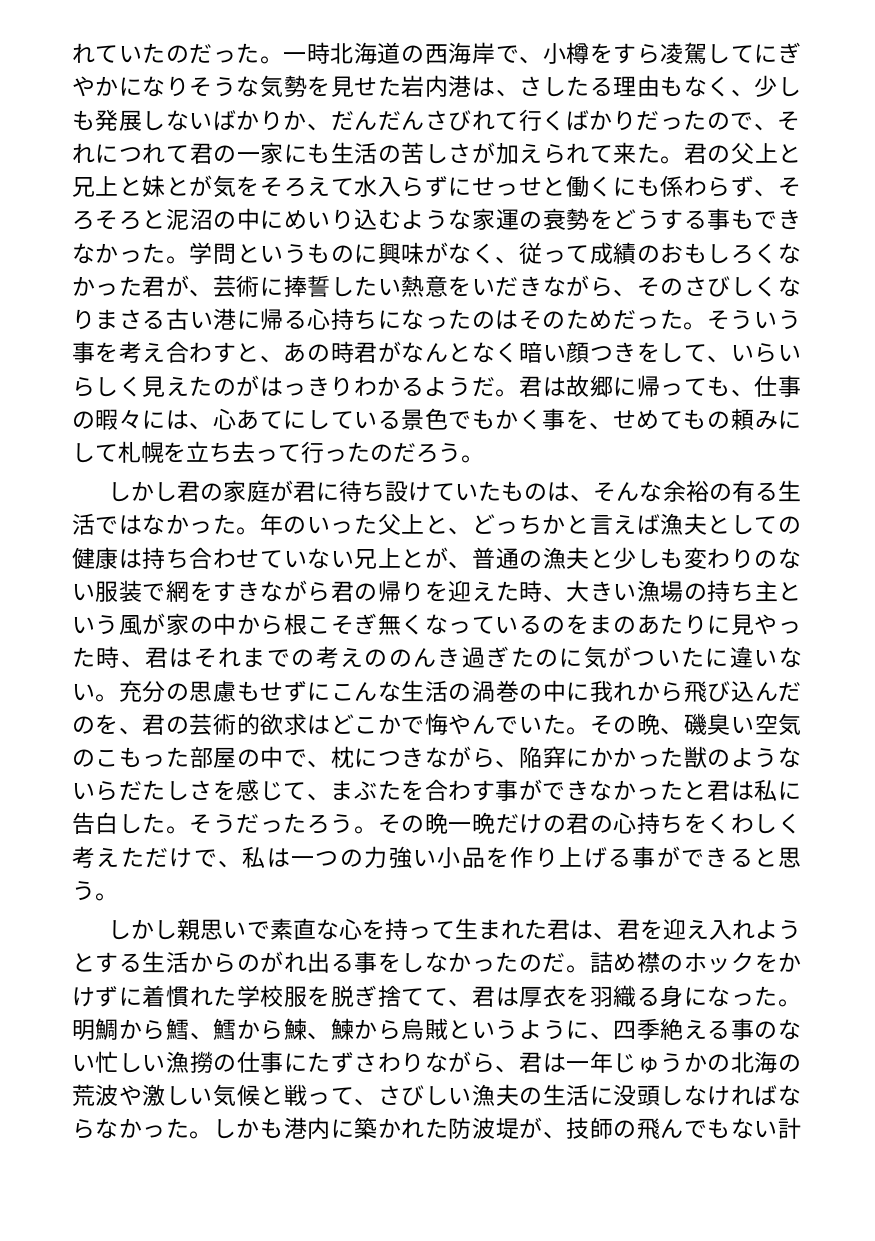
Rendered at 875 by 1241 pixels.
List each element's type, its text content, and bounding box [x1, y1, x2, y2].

text しかし親思いで素直な心を持って生まれた君は、君を迎え入れようとする生活からのがれ出る事をしなかったのだ。詰め襟のホックをかけずに着慣れた学校服を脱ぎ捨てて、君は厚衣を羽織る身になった。明鯛から鱈、鱈から鰊、鰊から烏賊というように、四季絶える事のない忙しい漁撈の仕事にたずさわりながら、君は一年じゅうかの北海の荒波や激しい気候と戦って、さびしい漁夫の生活に没頭しなければならなかった。しかも港内に築かれた防波堤が、技師の飛んでもない計 [72, 912, 802, 1144]
text しかし君の家庭が君に待ち設けていたものは、そんな余裕の有る生活ではなかった。年のいった父上と、どっちかと言えば漁夫としての健康は持ち合わせていない兄上とが、普通の漁夫と少しも変わりのない服装で網をすきながら君の帰りを迎えた時、大きい漁場の持ち主という風が家の中から根こそぎ無くなっているのをまのあたりに見やった時、君はそれまでの考えののんき過ぎたのに気がついたに違いない。充分の思慮もせずにこんな生活の渦巻の中に我れから飛び込んだのを、君の芸術的欲求はどこかで悔やんでいた。その晩、磯臭い空気のこもった部屋の中で、枕につきながら、陥穽にかかった獣のようないらだたしさを感じて、まぶたを合わす事ができなかったと君は私に告白した。そうだったろう。その晩一晩だけの君の心持ちをくわしく考えただけで、私は一つの力強い小品を作り上げる事ができると思う。 [72, 474, 802, 906]
text れていたのだった。一時北海道の西海岸で、小樽をすら凌駕してにぎやかになりそうな気勢を見せた岩内港は、さしたる理由もなく、少しも発展しないばかりか、だんだんさびれて行くばかりだったので、それにつれて君の一家にも生活の苦しさが加えられて来た。君の父上と兄上と妹とが気をそろえて水入らずにせっせと働くにも係わらず、そろそろと泥沼の中にめいり込むような家運の衰勢をどうする事もできなかった。学問というものに興味がなく、従って成績のおもしろくなかった君が、芸術に捧誓したい熱意をいだきながら、そのさびしくなりまさる古い港に帰る心持ちになったのはそのためだった。そういう事を考え合わすと、あの時君がなんとなく暗い顔つきをして、いらいらしく見えたのがはっきりわかるようだ。君は故郷に帰っても、仕事の暇々には、心あてにしている景色でもかく事を、せめてもの頼みにして札幌を立ち去って行ったのだろう。 [72, 36, 802, 468]
